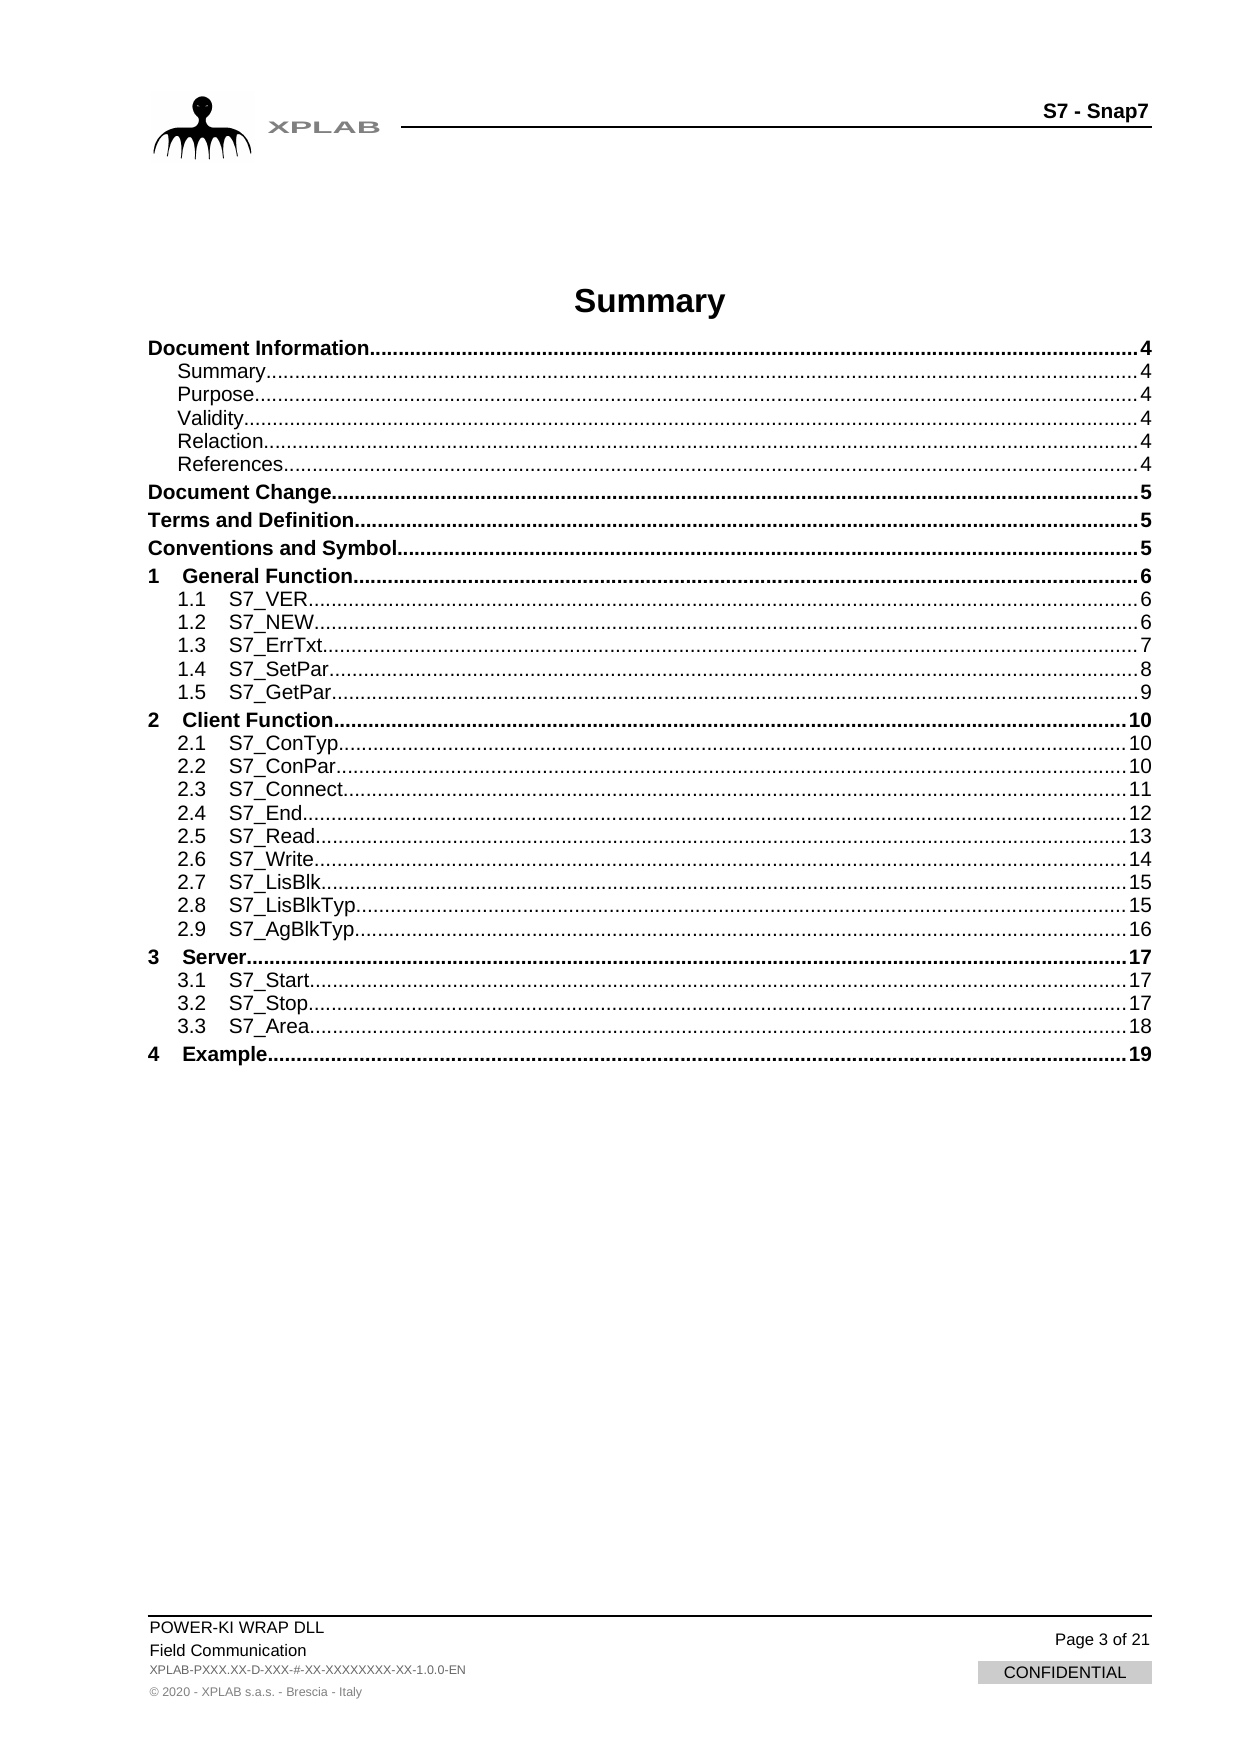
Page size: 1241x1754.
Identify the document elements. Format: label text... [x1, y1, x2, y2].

text References 4 [177, 453, 1152, 476]
text 2.7 S7_LisBlk 15 [177, 871, 1152, 894]
subtitle Summary [148, 282, 1152, 319]
text 1.5 S7_GetPar 9 [177, 680, 1152, 704]
text 2 Client Function 10 [148, 708, 1152, 732]
text 1.3 S7_ErrTxt 7 [177, 634, 1152, 657]
text Summary 4 [177, 360, 1152, 383]
text 2.5 S7_Read 13 [177, 824, 1152, 848]
text Relaction 4 [177, 429, 1152, 453]
text 2.6 S7_Write 14 [177, 848, 1152, 871]
picture [150, 91, 255, 163]
text Document Change 5 [148, 481, 1152, 504]
text 3 Server 17 [148, 945, 1152, 968]
text Purpose 4 [177, 383, 1152, 406]
text Document Information 4 [148, 336, 1152, 360]
text 1.1 S7_VER 6 [177, 587, 1152, 611]
text 2.9 S7_AgBlkTyp 16 [177, 917, 1152, 941]
text Conventions and Symbol 5 [148, 536, 1152, 559]
text 1.2 S7_NEW 6 [177, 611, 1152, 634]
text 2.4 S7_End 12 [177, 801, 1152, 824]
text 3.3 S7_Area 18 [177, 1015, 1152, 1038]
text 1.4 S7_SetPar 8 [177, 657, 1152, 680]
text Terms and Definition 5 [148, 508, 1152, 532]
text 2.8 S7_LisBlkTyp 15 [177, 894, 1152, 917]
text 2.1 S7_ConTyp 10 [177, 732, 1152, 755]
text 2.3 S7_Connect 11 [177, 778, 1152, 801]
text 2.2 S7_ConPar 10 [177, 755, 1152, 778]
text 3.1 S7_Start 17 [177, 968, 1152, 992]
text 4 Example 19 [148, 1043, 1152, 1066]
text 3.2 S7_Stop 17 [177, 992, 1152, 1015]
text 1 General Function 6 [148, 564, 1152, 587]
text Validity 4 [177, 406, 1152, 429]
